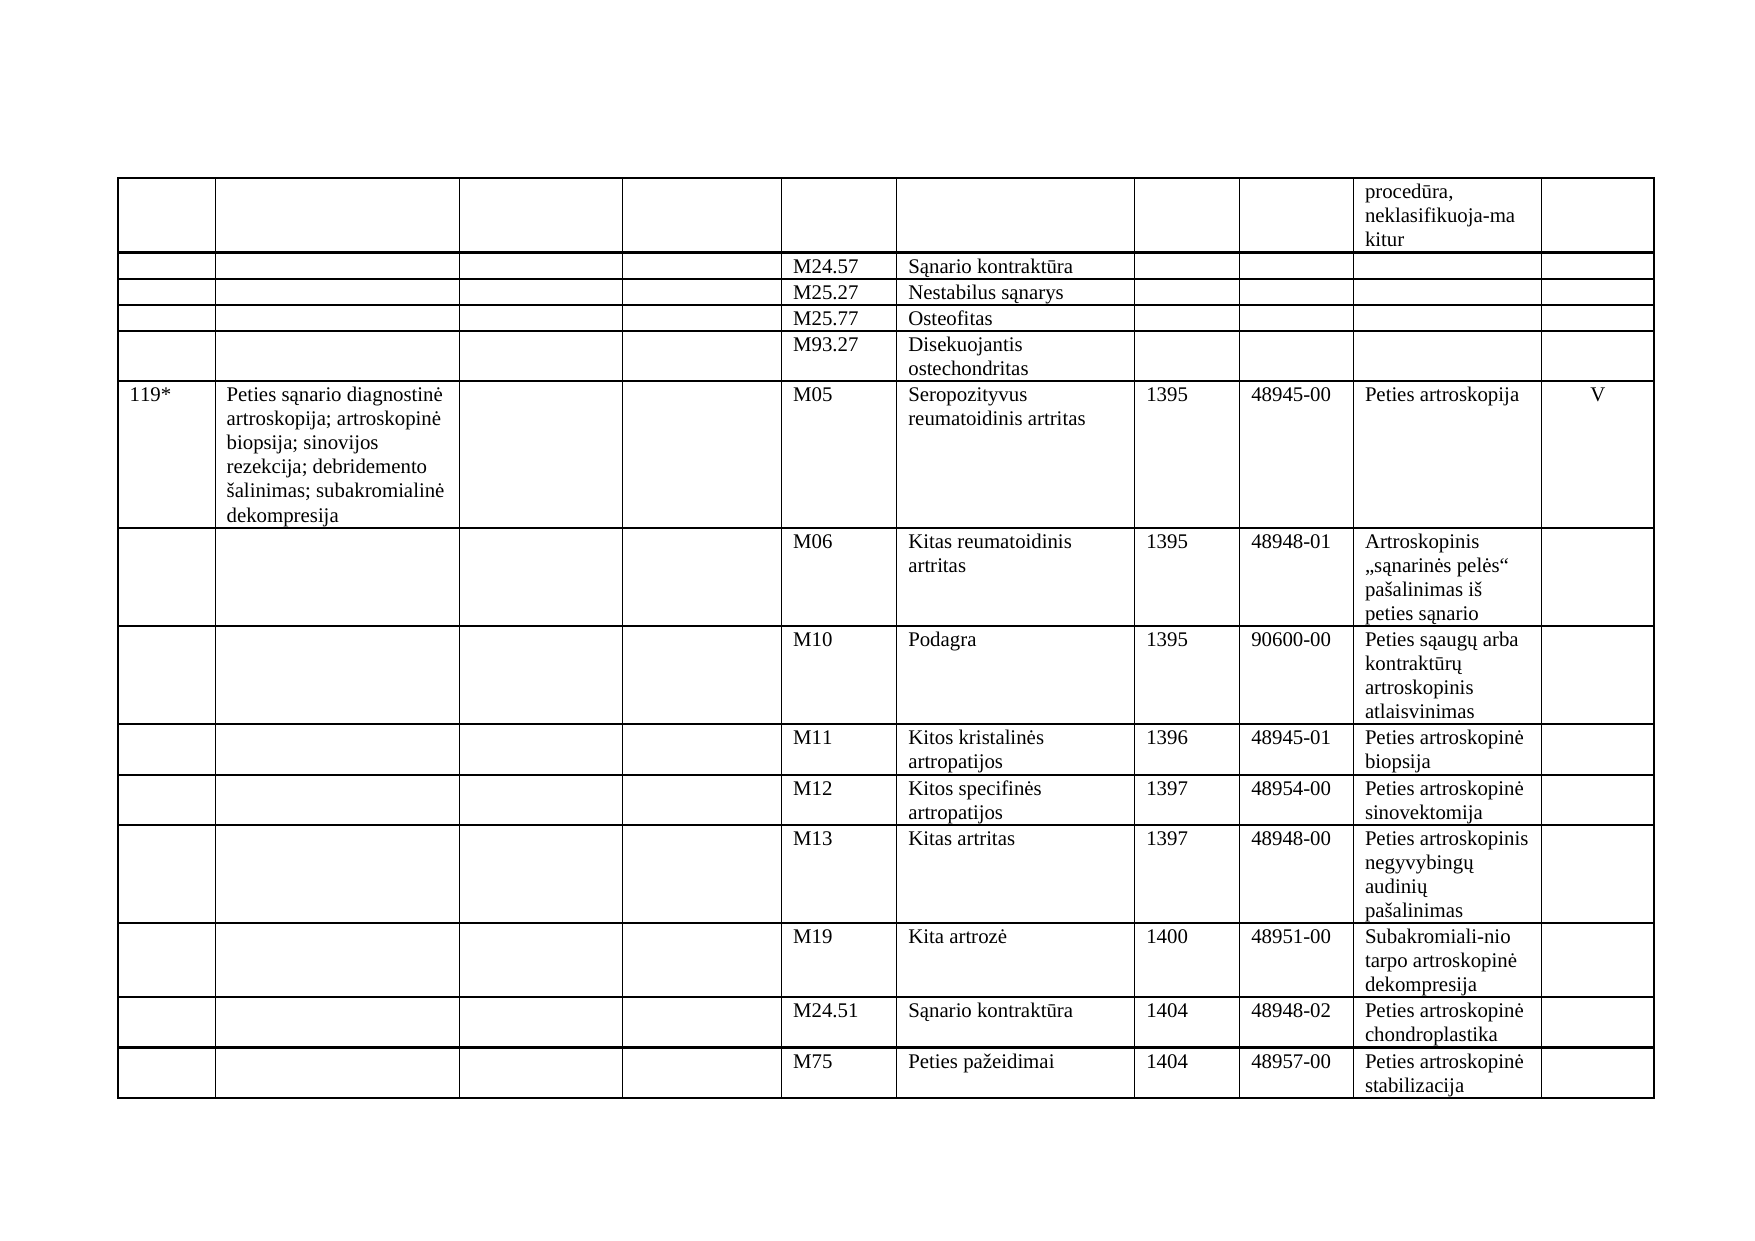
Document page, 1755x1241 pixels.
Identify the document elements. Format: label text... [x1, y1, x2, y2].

table_cell [119, 826, 215, 922]
table_cell [1240, 179, 1353, 251]
table_cell [1240, 332, 1353, 380]
table_cell [460, 924, 622, 996]
table_cell [1542, 725, 1653, 773]
table_cell Sąnario kontraktūra [897, 998, 1134, 1046]
table_cell 1397 [1135, 826, 1239, 922]
table_cell [216, 725, 459, 773]
table_cell Podagra [897, 627, 1134, 723]
table_cell Kitas artritas [897, 826, 1134, 922]
table_cell [1135, 280, 1239, 304]
table_cell Peties artroskopinis negyvybingų audinių pašalinimas [1354, 826, 1541, 922]
table_cell 119* [119, 382, 215, 527]
table_cell procedūra, neklasifikuoja-ma kitur [1354, 179, 1541, 251]
table_cell [460, 529, 622, 625]
table_cell 1404 [1135, 1049, 1239, 1097]
table_cell [119, 1049, 215, 1097]
table_cell 48948-00 [1240, 826, 1353, 922]
table_cell [623, 306, 781, 330]
table_cell [119, 306, 215, 330]
table_cell [1135, 179, 1239, 251]
table_cell [623, 179, 781, 251]
table_cell [1354, 254, 1541, 278]
table_cell Peties artroskopija [1354, 382, 1541, 527]
table_cell [460, 776, 622, 824]
table_cell Disekuojantis ostechondritas [897, 332, 1134, 380]
table_cell [1542, 1049, 1653, 1097]
table_cell [119, 254, 215, 278]
table_cell [1542, 179, 1653, 251]
table_cell [460, 306, 622, 330]
table_cell [623, 1049, 781, 1097]
table_cell [1542, 306, 1653, 330]
table_cell [623, 826, 781, 922]
table_cell M06 [782, 529, 896, 625]
table_cell M24.51 [782, 998, 896, 1046]
table_cell M11 [782, 725, 896, 773]
table_cell [1135, 306, 1239, 330]
table_cell 48954-00 [1240, 776, 1353, 824]
table_cell [216, 332, 459, 380]
table_cell [216, 627, 459, 723]
table_cell [1240, 306, 1353, 330]
table_cell [1542, 332, 1653, 380]
table_cell [119, 776, 215, 824]
table_cell [623, 382, 781, 527]
table_cell [216, 1049, 459, 1097]
table_cell 48948-02 [1240, 998, 1353, 1046]
table_cell Kita artrozė [897, 924, 1134, 996]
table_cell M93.27 [782, 332, 896, 380]
table_cell [216, 529, 459, 625]
table_cell [119, 529, 215, 625]
table_cell [1354, 280, 1541, 304]
table_cell Peties sąnario diagnostinė artroskopija; artroskopinė biopsija; sinovijos rezekcija; debridemento šalinimas; subakromialinė dekompresija [216, 382, 459, 527]
table_cell [623, 529, 781, 625]
table_cell M12 [782, 776, 896, 824]
table_cell [1542, 998, 1653, 1046]
table_cell [216, 826, 459, 922]
table_cell [216, 254, 459, 278]
table_cell Seropozityvus reumatoidinis artritas [897, 382, 1134, 527]
table_cell M25.77 [782, 306, 896, 330]
table_cell 1404 [1135, 998, 1239, 1046]
table_cell Artroskopinis „sąnarinės pelės“ pašalinimas iš peties sąnario [1354, 529, 1541, 625]
table_cell 1395 [1135, 627, 1239, 723]
table_cell [1354, 332, 1541, 380]
table_cell Sąnario kontraktūra [897, 254, 1134, 278]
table_cell [216, 280, 459, 304]
table_cell M75 [782, 1049, 896, 1097]
table_cell 1397 [1135, 776, 1239, 824]
table_cell [216, 306, 459, 330]
table_cell M10 [782, 627, 896, 723]
table_cell [119, 280, 215, 304]
table_cell Peties artroskopinė chondroplastika [1354, 998, 1541, 1046]
table_cell [623, 627, 781, 723]
table_cell [216, 998, 459, 1046]
table_cell Kitos kristalinės artropatijos [897, 725, 1134, 773]
table_cell [623, 776, 781, 824]
table_cell [1135, 332, 1239, 380]
table_cell Peties artroskopinė biopsija [1354, 725, 1541, 773]
table_cell [623, 998, 781, 1046]
table_cell [216, 924, 459, 996]
table_cell Subakromiali-nio tarpo artroskopinė dekompresija [1354, 924, 1541, 996]
table_cell [1354, 306, 1541, 330]
table_cell 90600-00 [1240, 627, 1353, 723]
table_cell [119, 998, 215, 1046]
table_cell [623, 280, 781, 304]
table_cell M19 [782, 924, 896, 996]
table_cell Peties sąaugų arba kontraktūrų artroskopinis atlaisvinimas [1354, 627, 1541, 723]
table_cell 1395 [1135, 382, 1239, 527]
table_cell [460, 1049, 622, 1097]
table_cell [1135, 254, 1239, 278]
table_cell [119, 924, 215, 996]
table_cell [1542, 280, 1653, 304]
table_cell Kitos specifinės artropatijos [897, 776, 1134, 824]
table_cell V [1542, 382, 1653, 527]
table_cell [782, 179, 896, 251]
table_cell Peties pažeidimai [897, 1049, 1134, 1097]
table_cell [460, 627, 622, 723]
table_cell 1395 [1135, 529, 1239, 625]
table_cell [119, 627, 215, 723]
table_cell M25.27 [782, 280, 896, 304]
table_cell [1542, 254, 1653, 278]
table_cell [1542, 529, 1653, 625]
table_cell [623, 924, 781, 996]
table_cell [460, 382, 622, 527]
table_cell M05 [782, 382, 896, 527]
table_cell 1400 [1135, 924, 1239, 996]
table_cell 48948-01 [1240, 529, 1353, 625]
table_cell [119, 179, 215, 251]
table_cell [460, 826, 622, 922]
table_cell 48951-00 [1240, 924, 1353, 996]
table_cell [1240, 280, 1353, 304]
table_cell 48945-00 [1240, 382, 1353, 527]
table_cell [1542, 826, 1653, 922]
table_cell [460, 254, 622, 278]
table_cell [897, 179, 1134, 251]
table_cell Osteofitas [897, 306, 1134, 330]
table_cell [119, 725, 215, 773]
table_cell [119, 332, 215, 380]
table_cell [1542, 627, 1653, 723]
table_cell [460, 280, 622, 304]
table_cell [460, 998, 622, 1046]
table_cell Nestabilus sąnarys [897, 280, 1134, 304]
table_cell [1240, 254, 1353, 278]
table_cell [460, 725, 622, 773]
table_cell 1396 [1135, 725, 1239, 773]
table_cell Kitas reumatoidinis artritas [897, 529, 1134, 625]
table_cell [1542, 924, 1653, 996]
table_cell 48957-00 [1240, 1049, 1353, 1097]
table_cell [216, 776, 459, 824]
table_cell M13 [782, 826, 896, 922]
table_cell [460, 179, 622, 251]
table_cell 48945-01 [1240, 725, 1353, 773]
table_cell Peties artroskopinė stabilizacija [1354, 1049, 1541, 1097]
table_cell [460, 332, 622, 380]
table_cell [623, 725, 781, 773]
table_cell M24.57 [782, 254, 896, 278]
table_cell Peties artroskopinė sinovektomija [1354, 776, 1541, 824]
table_cell [1542, 776, 1653, 824]
table_cell [216, 179, 459, 251]
table_cell [623, 254, 781, 278]
table_cell [623, 332, 781, 380]
